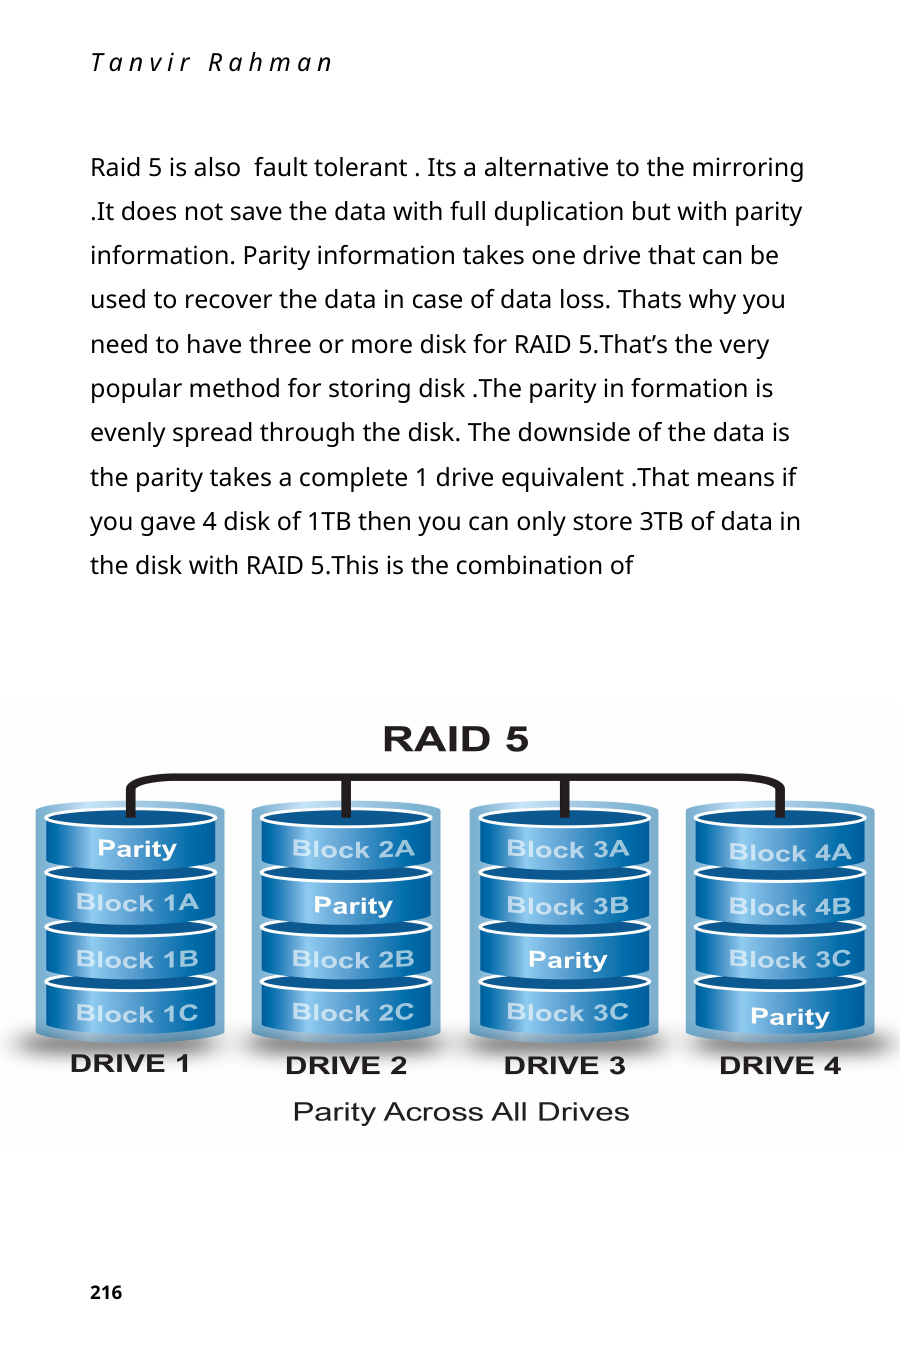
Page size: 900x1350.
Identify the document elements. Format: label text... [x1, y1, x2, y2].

text Raid 5 is also fault tolerant . Its a alternative to the mirroring .It does not save the data with full duplication but with parity information. Parity information takes one drive that can be used to recover the data in case of data loss. Thats why you need to have three or more disk for RAID 5.That’s the very popular method for storing disk .The parity in formation is evenly spread through the disk. The downside of the data is the parity takes a complete 1 drive equivalent .That means if you gave 4 disk of 1TB then you can only store 3TB of data in the disk with RAID 5.This is the combination of [90, 149, 810, 582]
picture [0, 702, 900, 1152]
